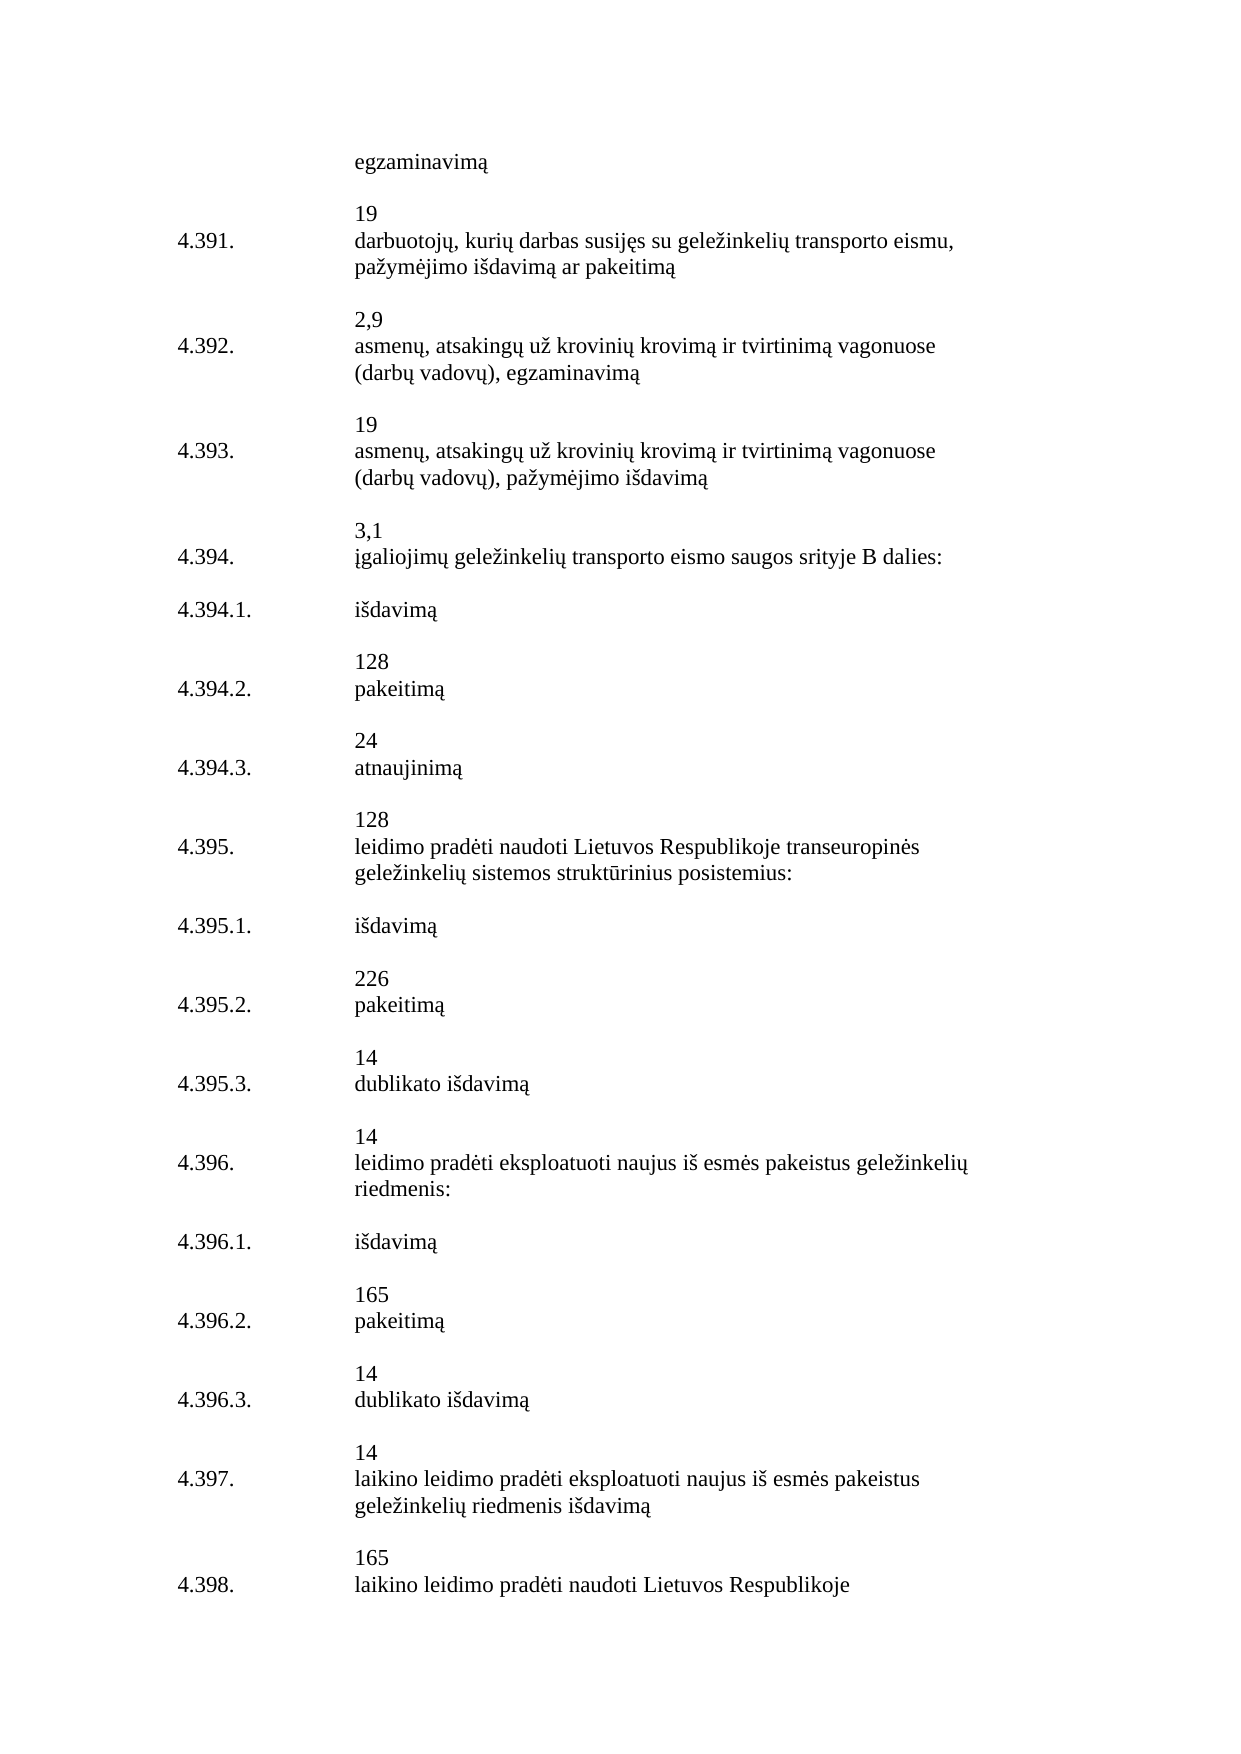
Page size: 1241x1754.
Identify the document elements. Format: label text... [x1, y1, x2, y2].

text egzaminavimą 19 [354, 148, 975, 227]
text 4.398. laikino leidimo pradėti naudoti Lietuvos Respublikoje [177, 1571, 975, 1597]
text 4.396.3. dublikato išdavimą 14 [177, 1386, 975, 1465]
text 4.394. įgaliojimų geležinkelių transporto eismo saugos srityje B dalies: [177, 543, 975, 596]
text 4.394.2. pakeitimą 24 [177, 675, 975, 754]
text pažymėjimo išdavimą ar pakeitimą 2,9 [354, 253, 975, 332]
text 4.393. asmenų, atsakingų už krovinių krovimą ir tvirtinimą vagonuose [177, 438, 975, 464]
text 4.395.1. išdavimą 226 [177, 912, 975, 991]
text 4.394.1. išdavimą 128 [177, 596, 975, 675]
text 4.395.3. dublikato išdavimą 14 [177, 1070, 975, 1149]
text geležinkelių riedmenis išdavimą 165 [354, 1492, 975, 1571]
text (darbų vadovų), pažymėjimo išdavimą 3,1 [354, 464, 975, 543]
text 4.396.1. išdavimą 165 [177, 1228, 975, 1307]
text (darbų vadovų), egzaminavimą 19 [354, 358, 975, 438]
text 4.391. darbuotojų, kurių darbas susijęs su geležinkelių transporto eismu, [177, 227, 975, 253]
text 4.397. laikino leidimo pradėti eksploatuoti naujus iš esmės pakeistus [177, 1465, 975, 1492]
text geležinkelių sistemos struktūrinius posistemius: [354, 859, 975, 912]
text 4.392. asmenų, atsakingų už krovinių krovimą ir tvirtinimą vagonuose [177, 332, 975, 358]
text 4.395. leidimo pradėti naudoti Lietuvos Respublikoje transeuropinės [177, 833, 975, 859]
text 4.396. leidimo pradėti eksploatuoti naujus iš esmės pakeistus geležinkelių [177, 1149, 975, 1176]
text riedmenis: [354, 1176, 975, 1228]
text 4.395.2. pakeitimą 14 [177, 991, 975, 1070]
text 4.394.3. atnaujinimą 128 [177, 754, 975, 833]
text 4.396.2. pakeitimą 14 [177, 1307, 975, 1386]
